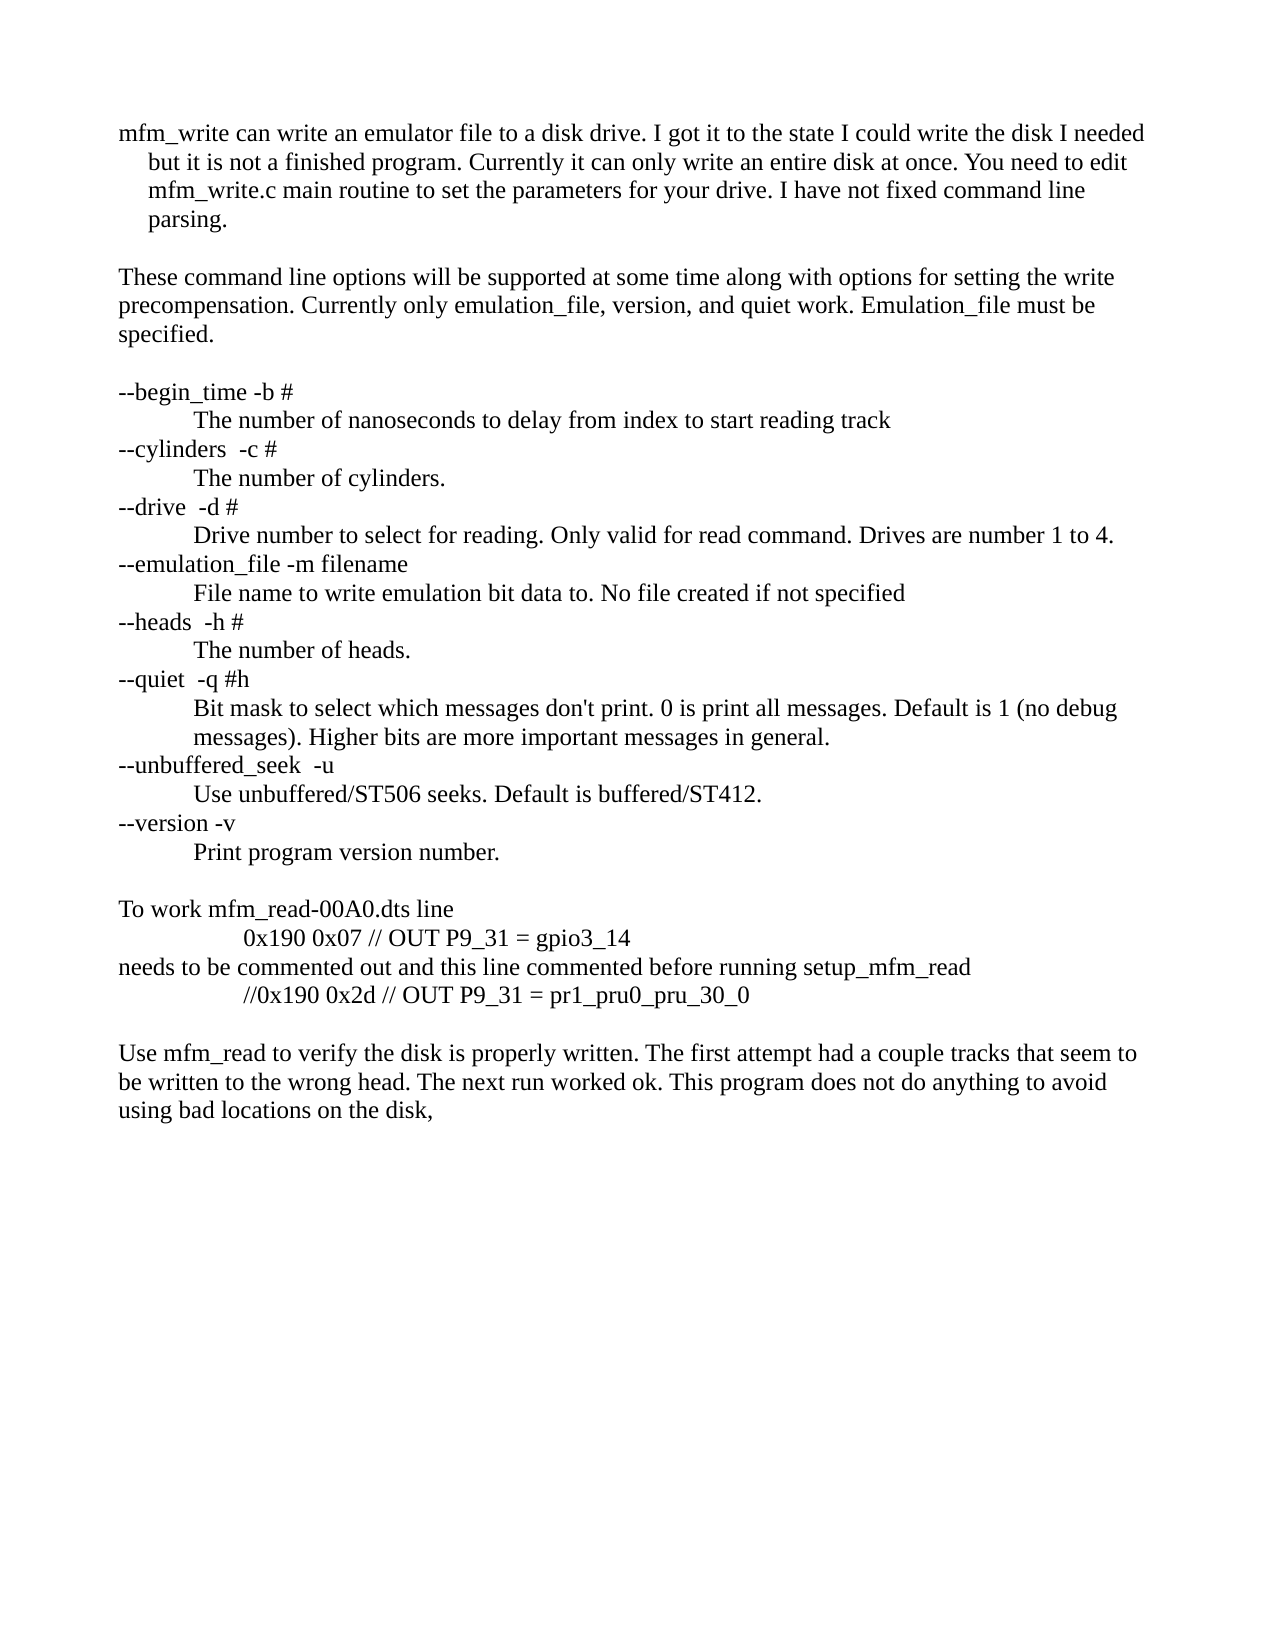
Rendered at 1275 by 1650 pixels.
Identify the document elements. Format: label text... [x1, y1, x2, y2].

text Use mfm_read to verify the disk is properly written. The first attempt had a couple tracks that seem to be written to the wrong head. The next run worked ok. This program does not do anything to avoid using bad locations on the disk, [118, 1038, 1157, 1124]
text --quiet -q #h [118, 664, 1157, 693]
text The number of nanoseconds to delay from index to start reading track [193, 406, 1157, 434]
text The number of heads. [193, 636, 1157, 664]
text //0x190 0x2d // OUT P9_31 = pr1_pru0_pru_30_0 [118, 981, 1157, 1009]
text --version -v [118, 808, 1157, 837]
text To work mfm_read-00A0.dts line [118, 894, 1157, 923]
text mfm_write can write an emulator file to a disk drive. I got it to the state I could write the disk I needed but it is not a finished program. Currently it can only write an entire disk at once. You need to edit mfm_write.c main routine to set the parameters for your drive. I have not fixed command line parsing. [118, 118, 1157, 233]
text --drive -d # [118, 492, 1157, 521]
text 0x190 0x07 // OUT P9_31 = gpio3_14 [118, 923, 1157, 952]
text Print program version number. [193, 837, 1157, 866]
text --heads -h # [118, 607, 1157, 636]
text --begin_time -b # [118, 377, 1157, 406]
text File name to write emulation bit data to. No file created if not specified [193, 578, 1157, 607]
text --cylinders -c # [118, 434, 1157, 463]
text --emulation_file -m filename [118, 549, 1157, 578]
text These command line options will be supported at some time along with options for setting the write precompensation. Currently only emulation_file, version, and quiet work. Emulation_file must be specified. [118, 262, 1157, 348]
text --unbuffered_seek -u [118, 751, 1157, 779]
text Drive number to select for reading. Only valid for read command. Drives are number 1 to 4. [193, 521, 1157, 549]
text The number of cylinders. [193, 463, 1157, 492]
text Use unbuffered/ST506 seeks. Default is buffered/ST412. [193, 779, 1157, 808]
text needs to be commented out and this line commented before running setup_mfm_read [118, 952, 1157, 981]
text Bit mask to select which messages don't print. 0 is print all messages. Default is 1 (no debug messages). Higher bits are more important messages in general. [193, 693, 1157, 751]
